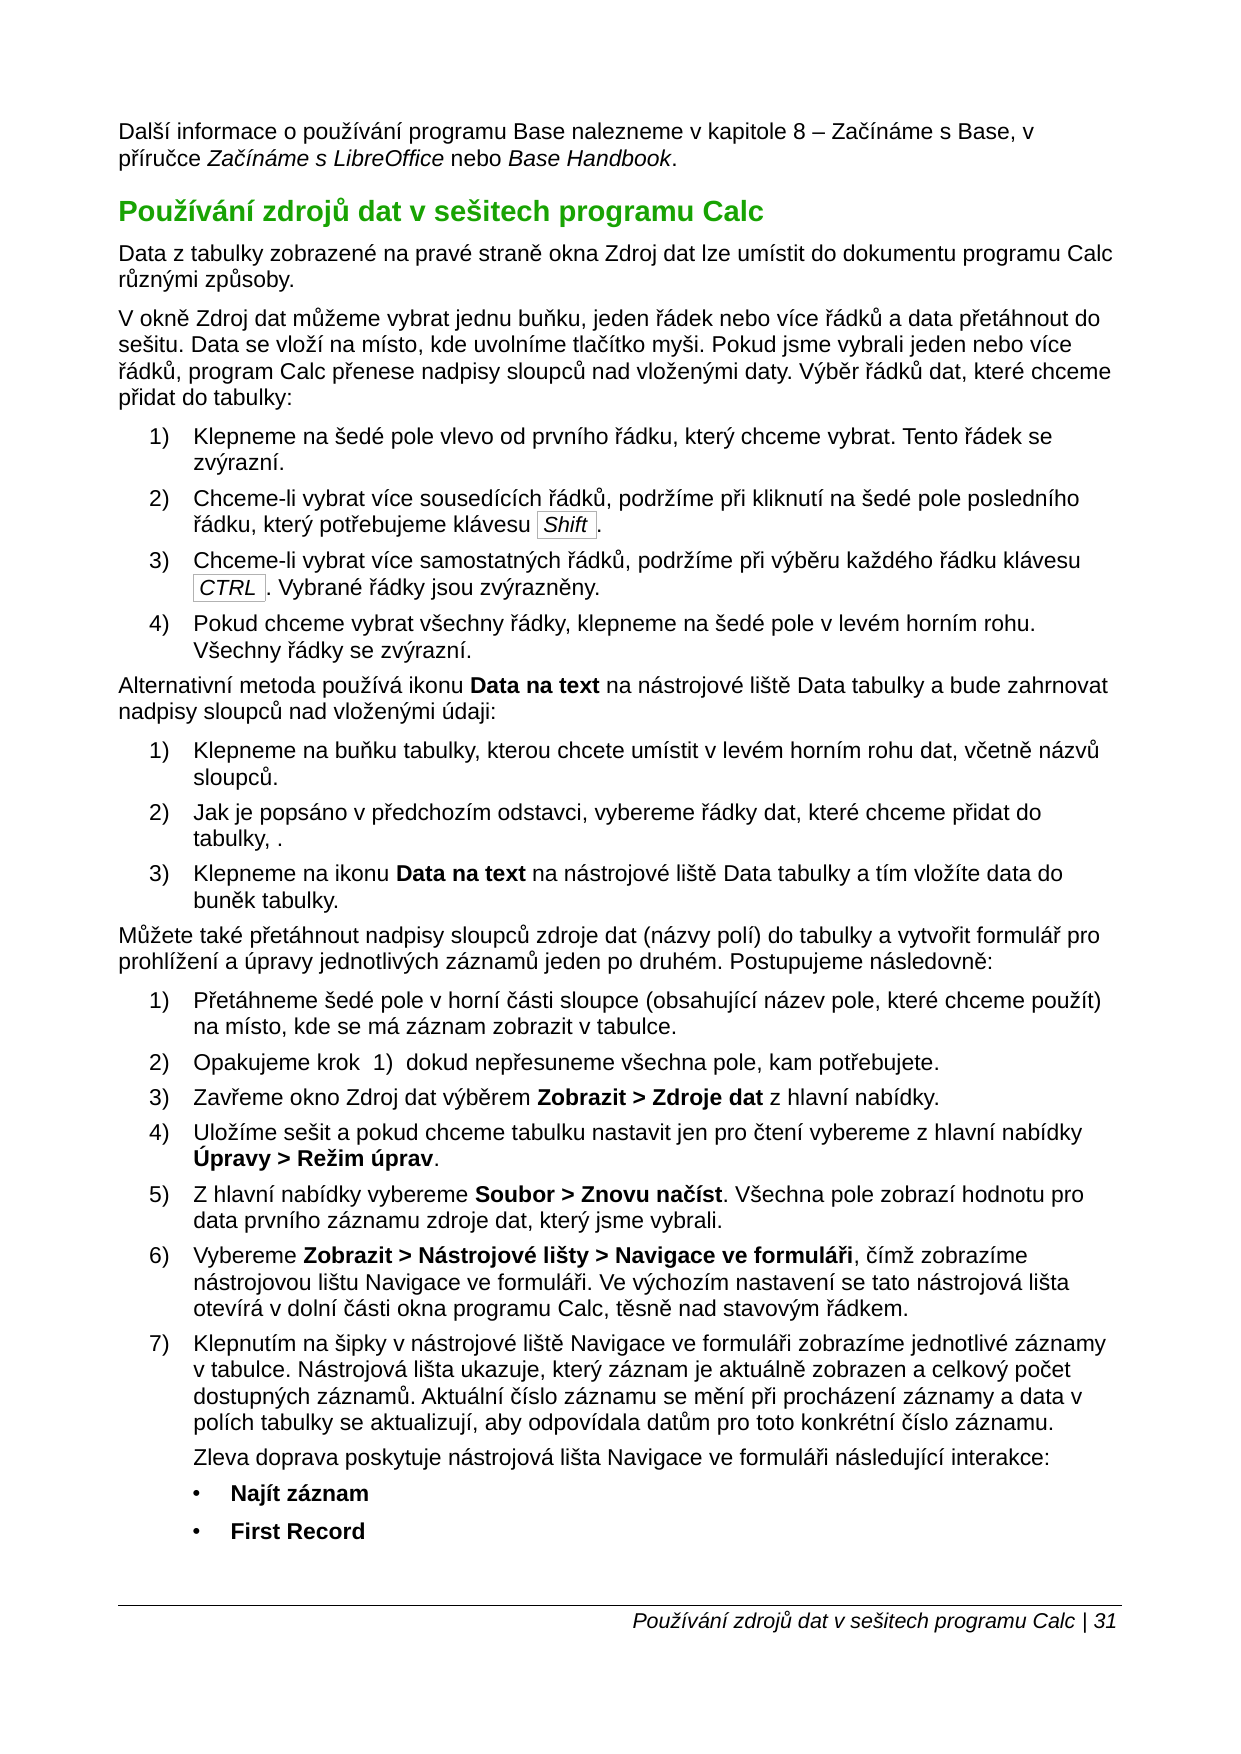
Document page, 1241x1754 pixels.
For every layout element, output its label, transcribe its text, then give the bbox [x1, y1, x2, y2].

list Opakujeme krok 1 dokud nepřesuneme všechna pole, kam potřebujete. [169, 1048, 1122, 1075]
list Pokud chceme vybrat všechny řádky, klepneme na šedé pole v levém horním rohu. Všechny řádky se zvýrazní. [169, 610, 1122, 663]
list Najít záznam [192, 1479, 1122, 1506]
list Klepnutím na šipky v nástrojové liště Navigace ve formuláři zobrazíme jednotlivé záznamy v tabulce. Nástrojová lišta ukazuje, který záznam je aktuálně zobrazen a celkový počet dostupných záznamů. Aktuální číslo záznamu se mění při procházení záznamy a data v polích tabulky se aktualizují, aby odpovídala datům pro toto konkrétní číslo záznamu. [169, 1330, 1122, 1435]
list Klepneme na šedé pole vlevo od prvního řádku, který chceme vybrat. Tento řádek se zvýrazní. [169, 423, 1122, 476]
list Jak je popsáno v předchozím odstavci, vybereme řádky dat, které chceme přidat do tabulky, . [169, 799, 1122, 851]
list Zavřeme okno Zdroj dat výběrem Zobrazit > Zdroje dat z hlavní nabídky. [169, 1084, 1122, 1110]
list Přetáhneme šedé pole v horní části sloupce (obsahující název pole, které chceme použít) na místo, kde se má záznam zobrazit v tabulce. [169, 987, 1122, 1040]
list Alternativní metoda používá ikonu Data na text na nástrojové liště Data tabulky a bude zahrnovat nadpisy sloupců nad vloženými údaji: [118, 672, 1122, 724]
list First Record [192, 1518, 1122, 1544]
list Chceme-li vybrat více sousedících řádků, podržíme při kliknutí na šedé pole posledního řádku, který potřebujeme klávesu Shift. [169, 484, 1122, 538]
text Data z tabulky zobrazené na pravé straně okna Zdroj dat lze umístit do dokumentu programu Calc různými způsoby. [118, 240, 1122, 292]
text Můžete také přetáhnout nadpisy sloupců zdroje dat (názvy polí) do tabulky a vytvořit formulář pro prohlížení a úpravy jednotlivých záznamů jeden po druhém. Postupujeme následovně: [118, 922, 1122, 974]
list Chceme-li vybrat více samostatných řádků, podržíme při výběru každého řádku klávesu CTRL. Vybrané řádky jsou zvýrazněny. [169, 547, 1122, 601]
list Uložíme sešit a pokud chceme tabulku nastavit jen pro čtení vybereme z hlavní nabídky Úpravy > Režim úprav. [169, 1119, 1122, 1172]
list Z hlavní nabídky vybereme Soubor > Znovu načíst. Všechna pole zobrazí hodnotu pro data prvního záznamu zdroje dat, který jsme vybrali. [169, 1181, 1122, 1233]
list Klepneme na ikonu Data na text na nástrojové liště Data tabulky a tím vložíte data do buněk tabulky. [169, 860, 1122, 913]
list Klepneme na buňku tabulky, kterou chcete umístit v levém horním rohu dat, včetně názvů sloupců. [169, 737, 1122, 790]
list Vybereme Zobrazit > Nástrojové lišty > Navigace ve formuláři, čímž zobrazíme nástrojovou lištu Navigace ve formuláři. Ve výchozím nastavení se tato nástrojová lišta otevírá v dolní části okna programu Calc, těsně nad stavovým řádkem. [169, 1242, 1122, 1321]
subtitle Používání zdrojů dat v sešitech programu Calc [118, 194, 1122, 228]
text Další informace o používání programu Base nalezneme v kapitole 8 – Začínáme s Base, v příručce Začínáme s LibreOffice nebo Base Handbook. [118, 118, 1122, 171]
text V okně Zdroj dat můžeme vybrat jednu buňku, jeden řádek nebo více řádků a data přetáhnout do sešitu. Data se vloží na místo, kde uvolníme tlačítko myši. Pokud jsme vybrali jeden nebo více řádků, program Calc přenese nadpisy sloupců nad vloženými daty. Výběr řádků dat, které chceme přidat do tabulky: [118, 305, 1122, 410]
list Zleva doprava poskytuje nástrojová lišta Navigace ve formuláři následující interakce: [169, 1444, 1122, 1471]
